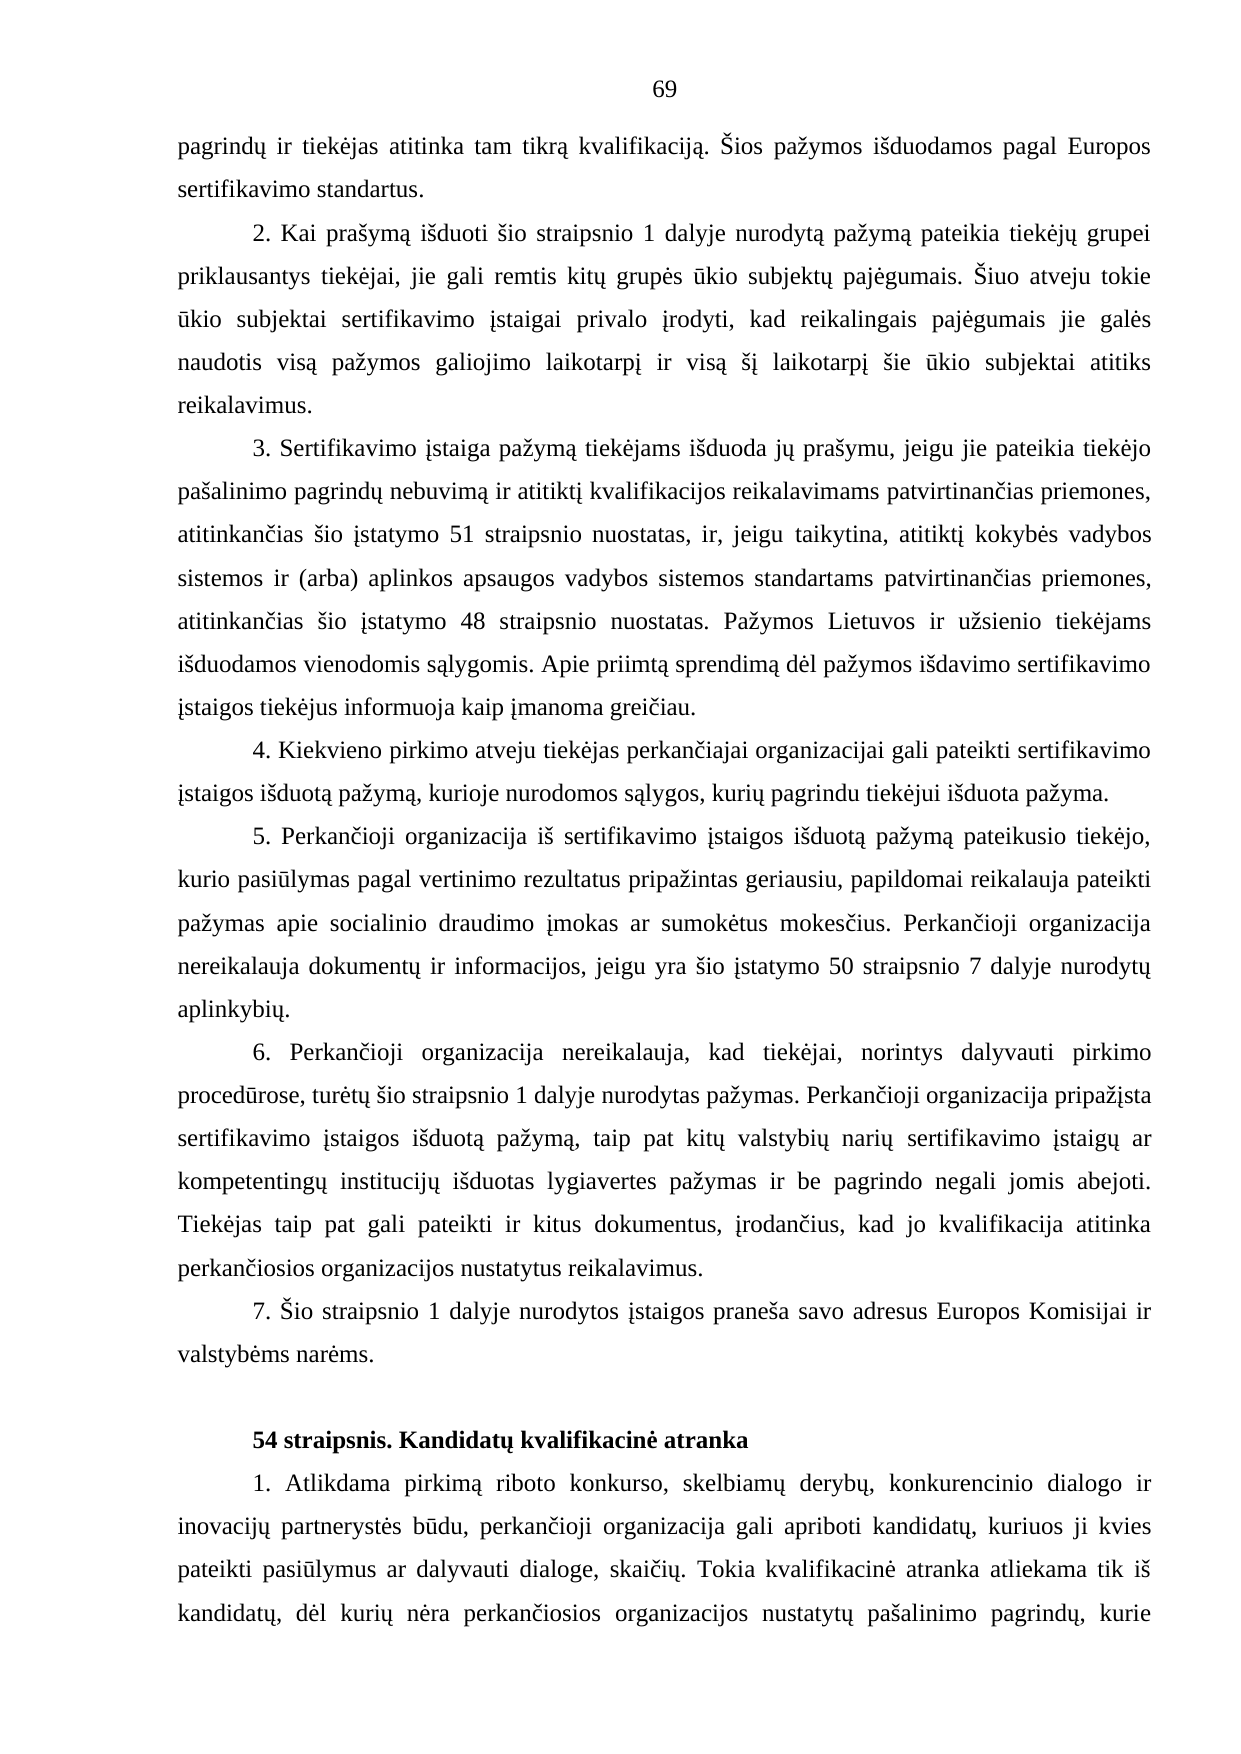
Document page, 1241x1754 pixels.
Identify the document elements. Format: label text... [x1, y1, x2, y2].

text 7. Šio straipsnio 1 dalyje nurodytos įstaigos praneša savo adresus Europos Komisijai ir valstybėms narėms. [177, 1296, 1152, 1368]
text 2. Kai prašymą išduoti šio straipsnio 1 dalyje nurodytą pažymą pateikia tiekėjų grupei priklausantys tiekėjai, jie gali remtis kitų grupės ūkio subjektų pajėgumais. Šiuo atveju tokie ūkio subjektai sertifikavimo įstaigai privalo įrodyti, kad reikalingais pajėgumais jie galės naudotis visą pažymos galiojimo laikotarpį ir visą šį laikotarpį šie ūkio subjektai atitiks reikalavimus. [177, 218, 1152, 419]
text 6. Perkančioji organizacija nereikalauja, kad tiekėjai, norintys dalyvauti pirkimo procedūrose, turėtų šio straipsnio 1 dalyje nurodytas pažymas. Perkančioji organizacija pripažįsta sertifikavimo įstaigos išduotą pažymą, taip pat kitų valstybių narių sertifikavimo įstaigų ar kompetentingų institucijų išduotas lygiavertes pažymas ir be pagrindo negali jomis abejoti. Tiekėjas taip pat gali pateikti ir kitus dokumentus, įrodančius, kad jo kvalifikacija atitinka perkančiosios organizacijos nustatytus reikalavimus. [177, 1037, 1152, 1281]
text pagrindų ir tiekėjas atitinka tam tikrą kvalifikaciją. Šios pažymos išduodamos pagal Europos sertifikavimo standartus. [177, 131, 1152, 203]
text 54 straipsnis. Kandidatų kvalifikacinė atranka [177, 1425, 1152, 1454]
text 4. Kiekvieno pirkimo atveju tiekėjas perkančiajai organizacijai gali pateikti sertifikavimo įstaigos išduotą pažymą, kurioje nurodomos sąlygos, kurių pagrindu tiekėjui išduota pažyma. [177, 735, 1152, 807]
text 3. Sertifikavimo įstaiga pažymą tiekėjams išduoda jų prašymu, jeigu jie pateikia tiekėjo pašalinimo pagrindų nebuvimą ir atitiktį kvalifikacijos reikalavimams patvirtinančias priemones, atitinkančias šio įstatymo 51 straipsnio nuostatas, ir, jeigu taikytina, atitiktį kokybės vadybos sistemos ir (arba) aplinkos apsaugos vadybos sistemos standartams patvirtinančias priemones, atitinkančias šio įstatymo 48 straipsnio nuostatas. Pažymos Lietuvos ir užsienio tiekėjams išduodamos vienodomis sąlygomis. Apie priimtą sprendimą dėl pažymos išdavimo sertifikavimo įstaigos tiekėjus informuoja kaip įmanoma greičiau. [177, 433, 1152, 721]
text 5. Perkančioji organizacija iš sertifikavimo įstaigos išduotą pažymą pateikusio tiekėjo, kurio pasiūlymas pagal vertinimo rezultatus pripažintas geriausiu, papildomai reikalauja pateikti pažymas apie socialinio draudimo įmokas ar sumokėtus mokesčius. Perkančioji organizacija nereikalauja dokumentų ir informacijos, jeigu yra šio įstatymo 50 straipsnio 7 dalyje nurodytų aplinkybių. [177, 821, 1152, 1023]
text 1. Atlikdama pirkimą riboto konkurso, skelbiamų derybų, konkurencinio dialogo ir inovacijų partnerystės būdu, perkančioji organizacija gali apriboti kandidatų, kuriuos ji kvies pateikti pasiūlymus ar dalyvauti dialoge, skaičių. Tokia kvalifikacinė atranka atliekama tik iš kandidatų, dėl kurių nėra perkančiosios organizacijos nustatytų pašalinimo pagrindų, kurie [177, 1468, 1152, 1626]
